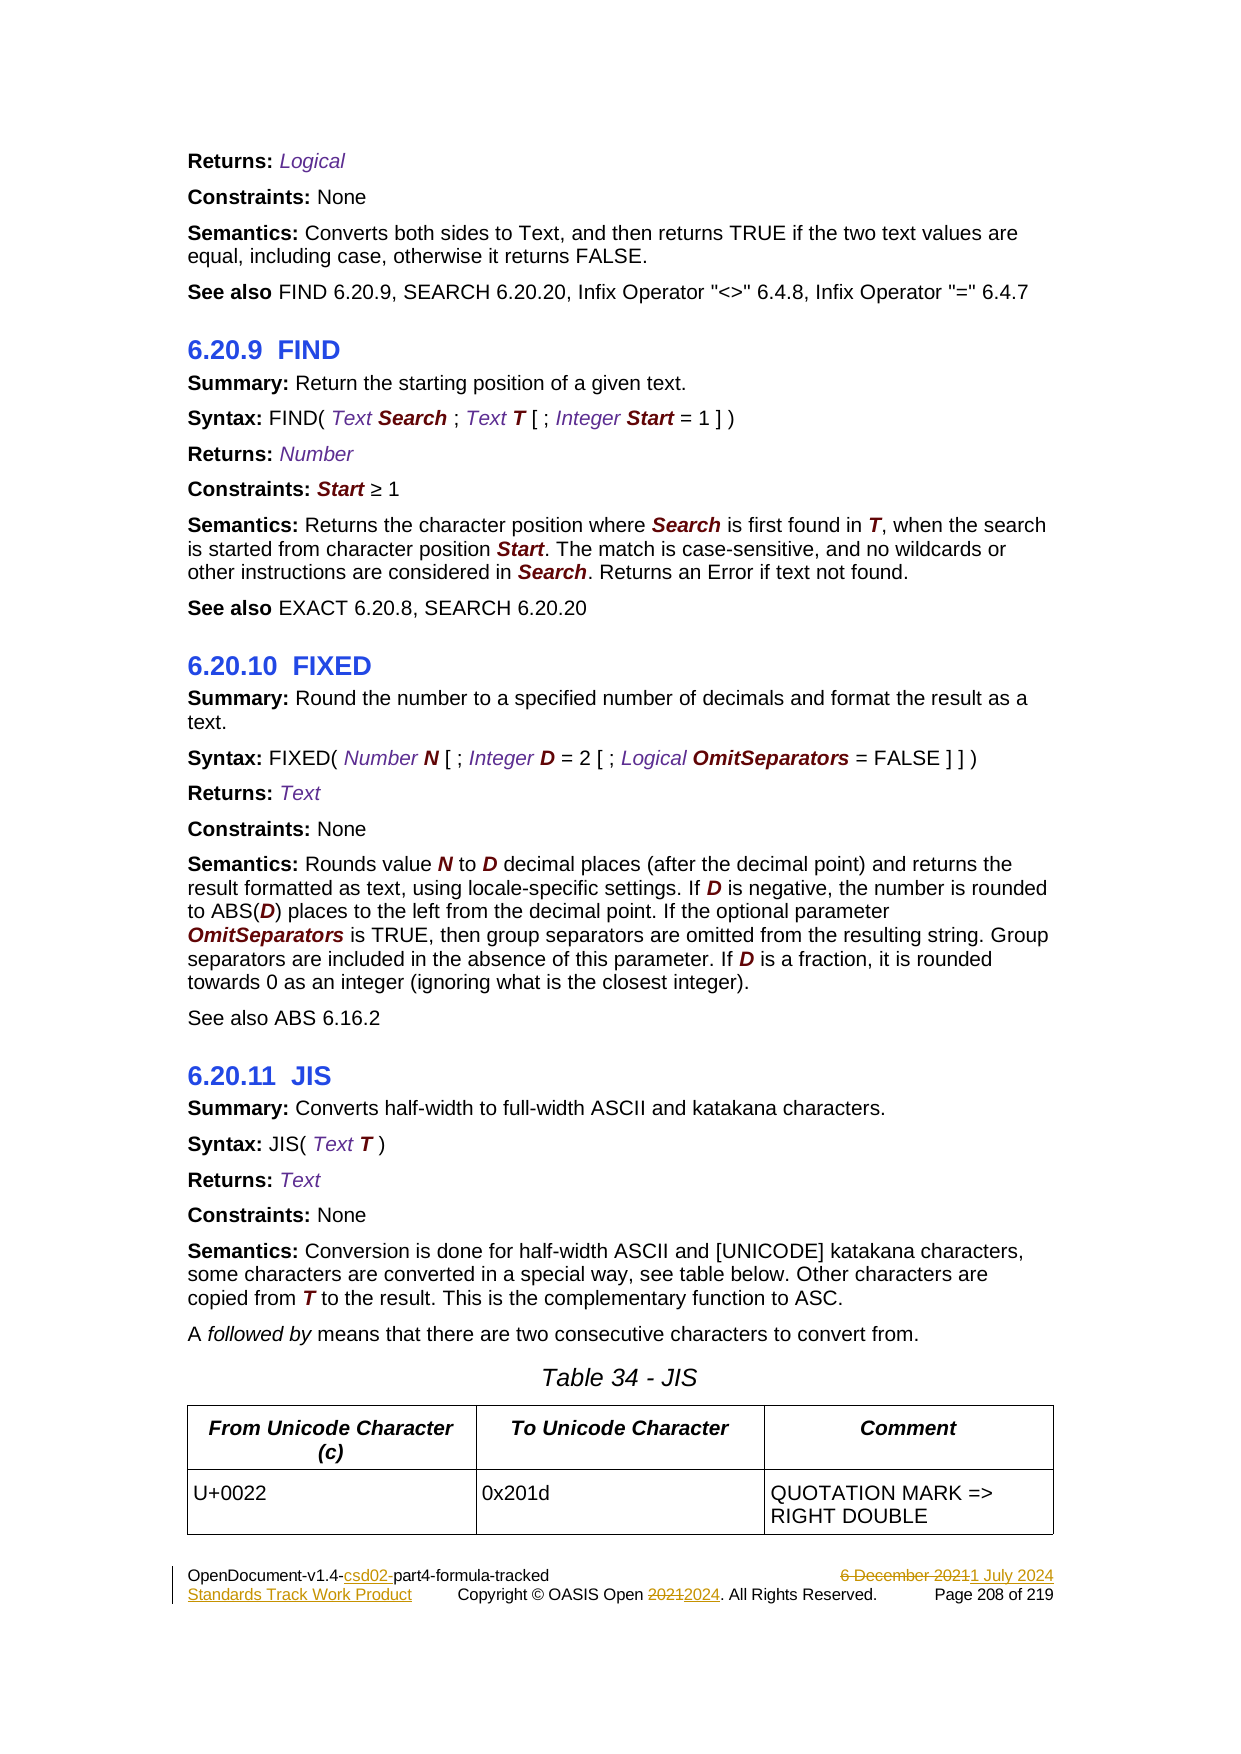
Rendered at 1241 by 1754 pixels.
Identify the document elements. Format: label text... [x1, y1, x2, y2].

table_cell QUOTATION MARK => RIGHT DOUBLE [765, 1470, 1053, 1534]
table_cell 0x201d [477, 1470, 764, 1534]
text See also ABS 6.16.2 [187, 1006, 1053, 1030]
text Summary: Converts half-width to full-width ASCII and katakana characters. [187, 1097, 1053, 1120]
text Syntax: JIS( Text T ) [187, 1132, 1053, 1156]
text Constraints: None [187, 1204, 1053, 1227]
text See also FIND 6.20.9, SEARCH 6.20.20, Infix Operator "<>" 6.4.8, Infix Operator "=" 6.4.7 [187, 280, 1053, 304]
text See also EXACT 6.20.8, SEARCH 6.20.20 [187, 596, 1053, 620]
table_header From Unicode Character (c) [188, 1406, 476, 1469]
subtitle FIXED [187, 651, 1053, 681]
text Returns: Logical [187, 150, 1053, 173]
text Table 34 - JIS [187, 1364, 1053, 1392]
table_header To Unicode Character [477, 1406, 764, 1469]
text Constraints: None [187, 186, 1053, 209]
text Semantics: Conversion is done for half-width ASCII and [UNICODE] katakana characters, some characters are converted in a special way, see table below. Other characters are copied from T to the result. This is the complementary function to ASC. [187, 1239, 1053, 1310]
text Returns: Text [187, 1168, 1053, 1192]
text Constraints: Start ≥ 1 [187, 478, 1053, 501]
text Returns: Number [187, 442, 1053, 466]
text Summary: Round the number to a specified number of decimals and format the result as a text. [187, 687, 1053, 734]
text Semantics: Rounds value N to D decimal places (after the decimal point) and returns the result formatted as text, using locale-specific settings. If D is negative, the number is rounded to ABS(D) places to the left from the decimal point. If the optional parameter OmitSeparators is TRUE, then group separators are omitted from the resulting string. Group separators are included in the absence of this parameter. If D is a fraction, it is rounded towards 0 as an integer (ignoring what is the closest integer). [187, 853, 1053, 994]
table_cell U+0022 [188, 1470, 476, 1534]
text Semantics: Converts both sides to Text, and then returns TRUE if the two text values are equal, including case, otherwise it returns FALSE. [187, 221, 1053, 268]
text Constraints: None [187, 817, 1053, 841]
text Returns: Text [187, 782, 1053, 805]
subtitle JIS [187, 1061, 1053, 1091]
text Semantics: Returns the character position where Search is first found in T, when the search is started from character position Start. The match is case-sensitive, and no wildcards or other instructions are considered in Search. Returns an Error if text not found. [187, 513, 1053, 584]
table_header Comment [765, 1406, 1053, 1469]
text Summary: Return the starting position of a given text. [187, 371, 1053, 394]
subtitle FIND [187, 335, 1053, 365]
text Syntax: FIND( Text Search ; Text T [ ; Integer Start = 1 ] ) [187, 407, 1053, 430]
text A followed by means that there are two consecutive characters to convert from. [187, 1322, 1053, 1346]
text Syntax: FIXED( Number N [ ; Integer D = 2 [ ; Logical OmitSeparators = FALSE ] ] ) [187, 746, 1053, 769]
